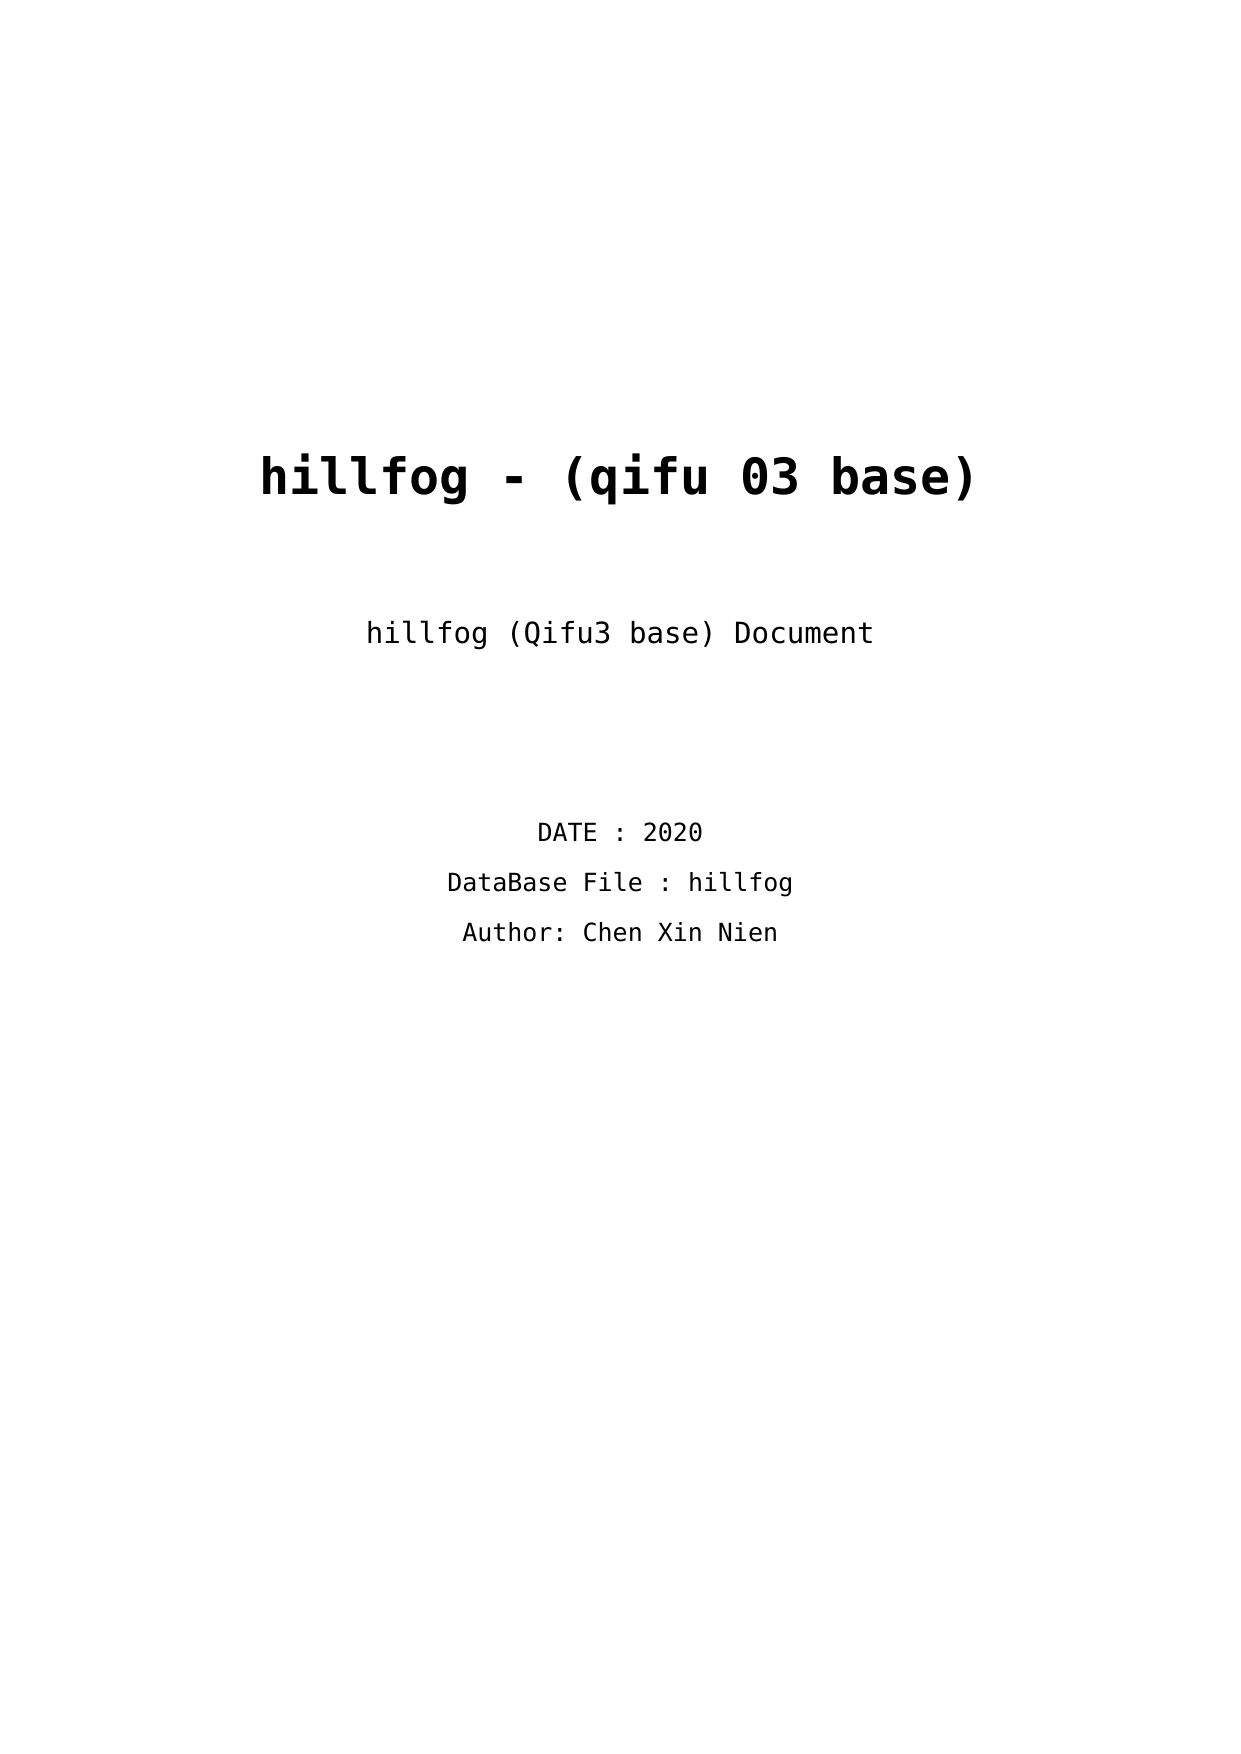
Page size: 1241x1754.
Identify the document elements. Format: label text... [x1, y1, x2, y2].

text Author: Chen Xin Nien [75, 914, 1165, 952]
text DataBase File : hillfog [75, 864, 1165, 902]
text DATE : 2020 [75, 814, 1165, 852]
text hillfog - (qifu 03 base) [75, 439, 1165, 514]
text hillfog (Qifu3 base) Document [75, 614, 1165, 652]
